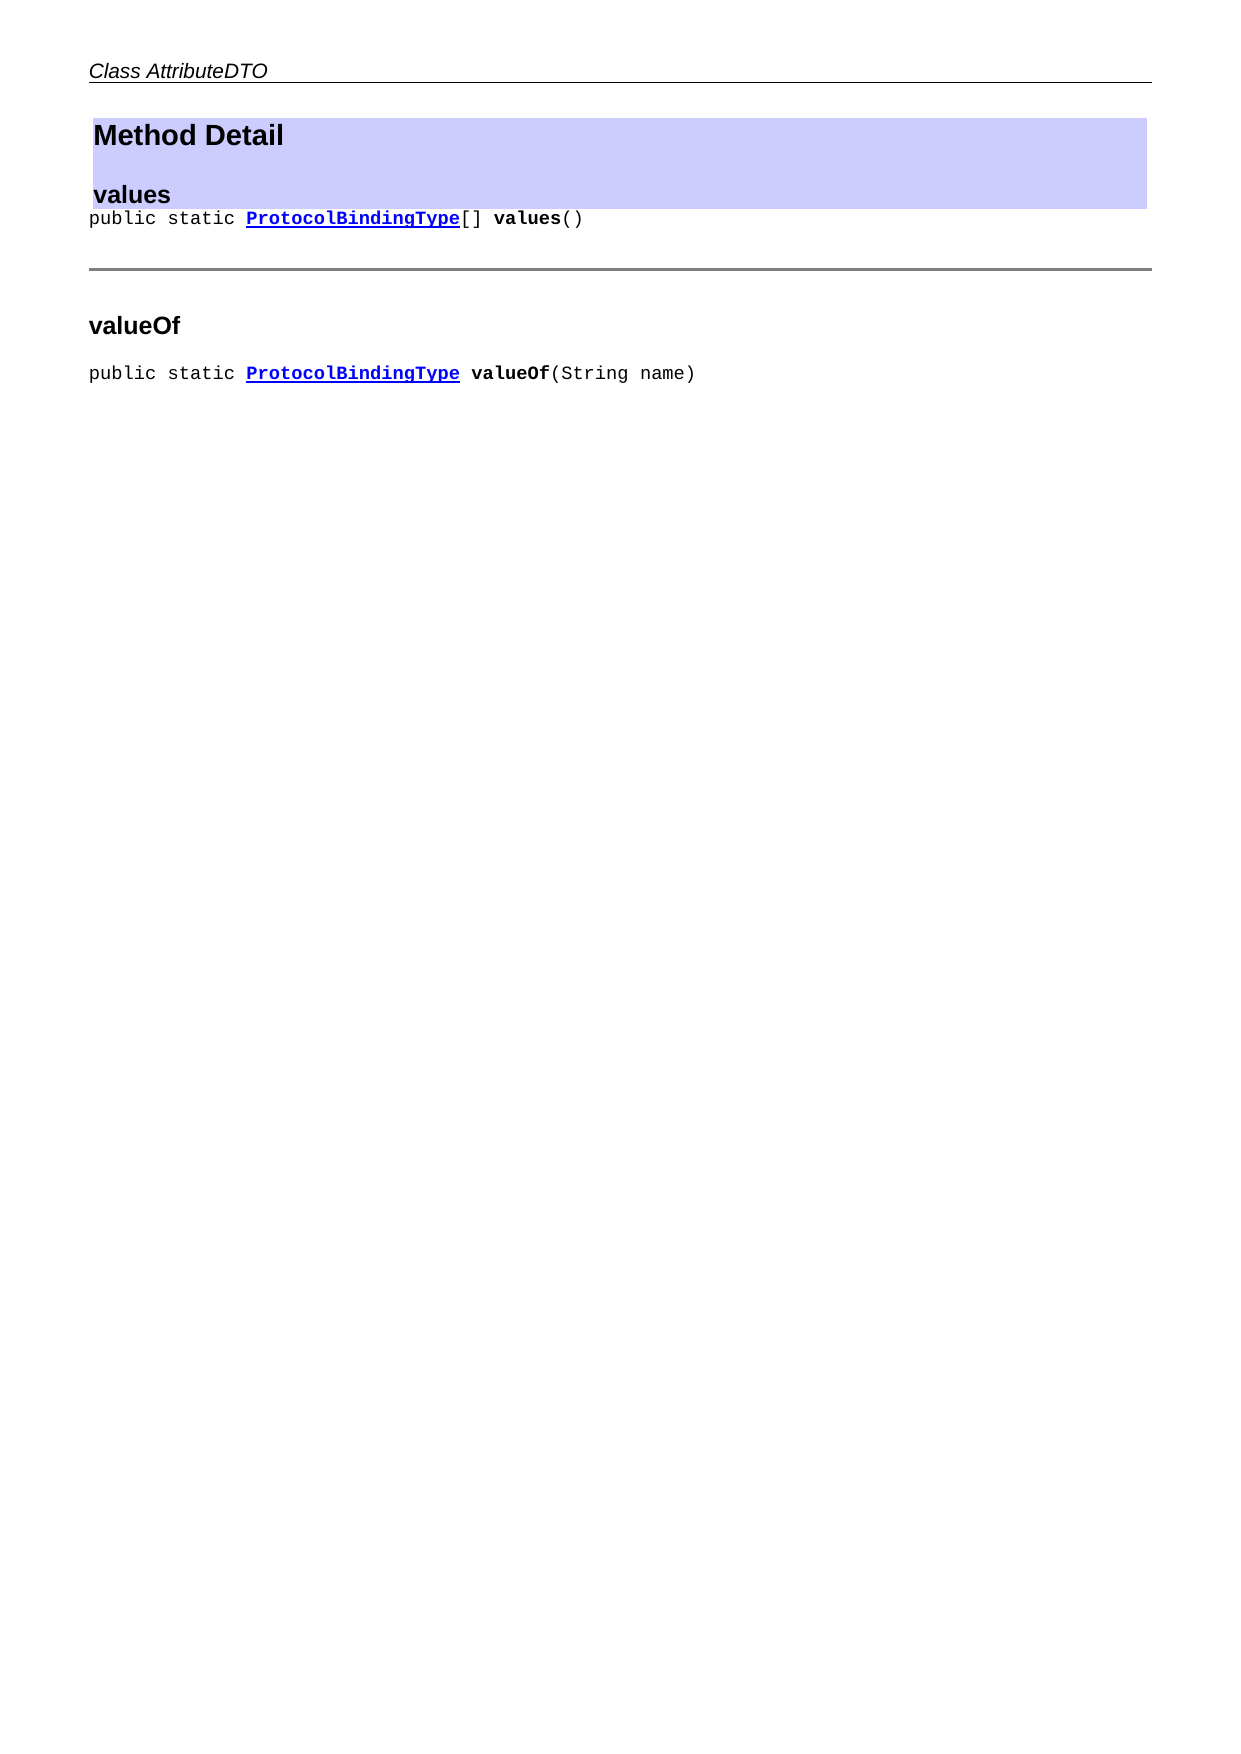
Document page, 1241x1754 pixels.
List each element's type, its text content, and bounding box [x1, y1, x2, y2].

text public static ProtocolBindingType valueOf(String name) [88, 364, 1152, 385]
subtitle Method Detail [93, 118, 1147, 152]
subtitle values [93, 180, 1147, 209]
subtitle valueOf [88, 308, 1152, 340]
text public static ProtocolBindingType[] values() [88, 209, 1152, 230]
